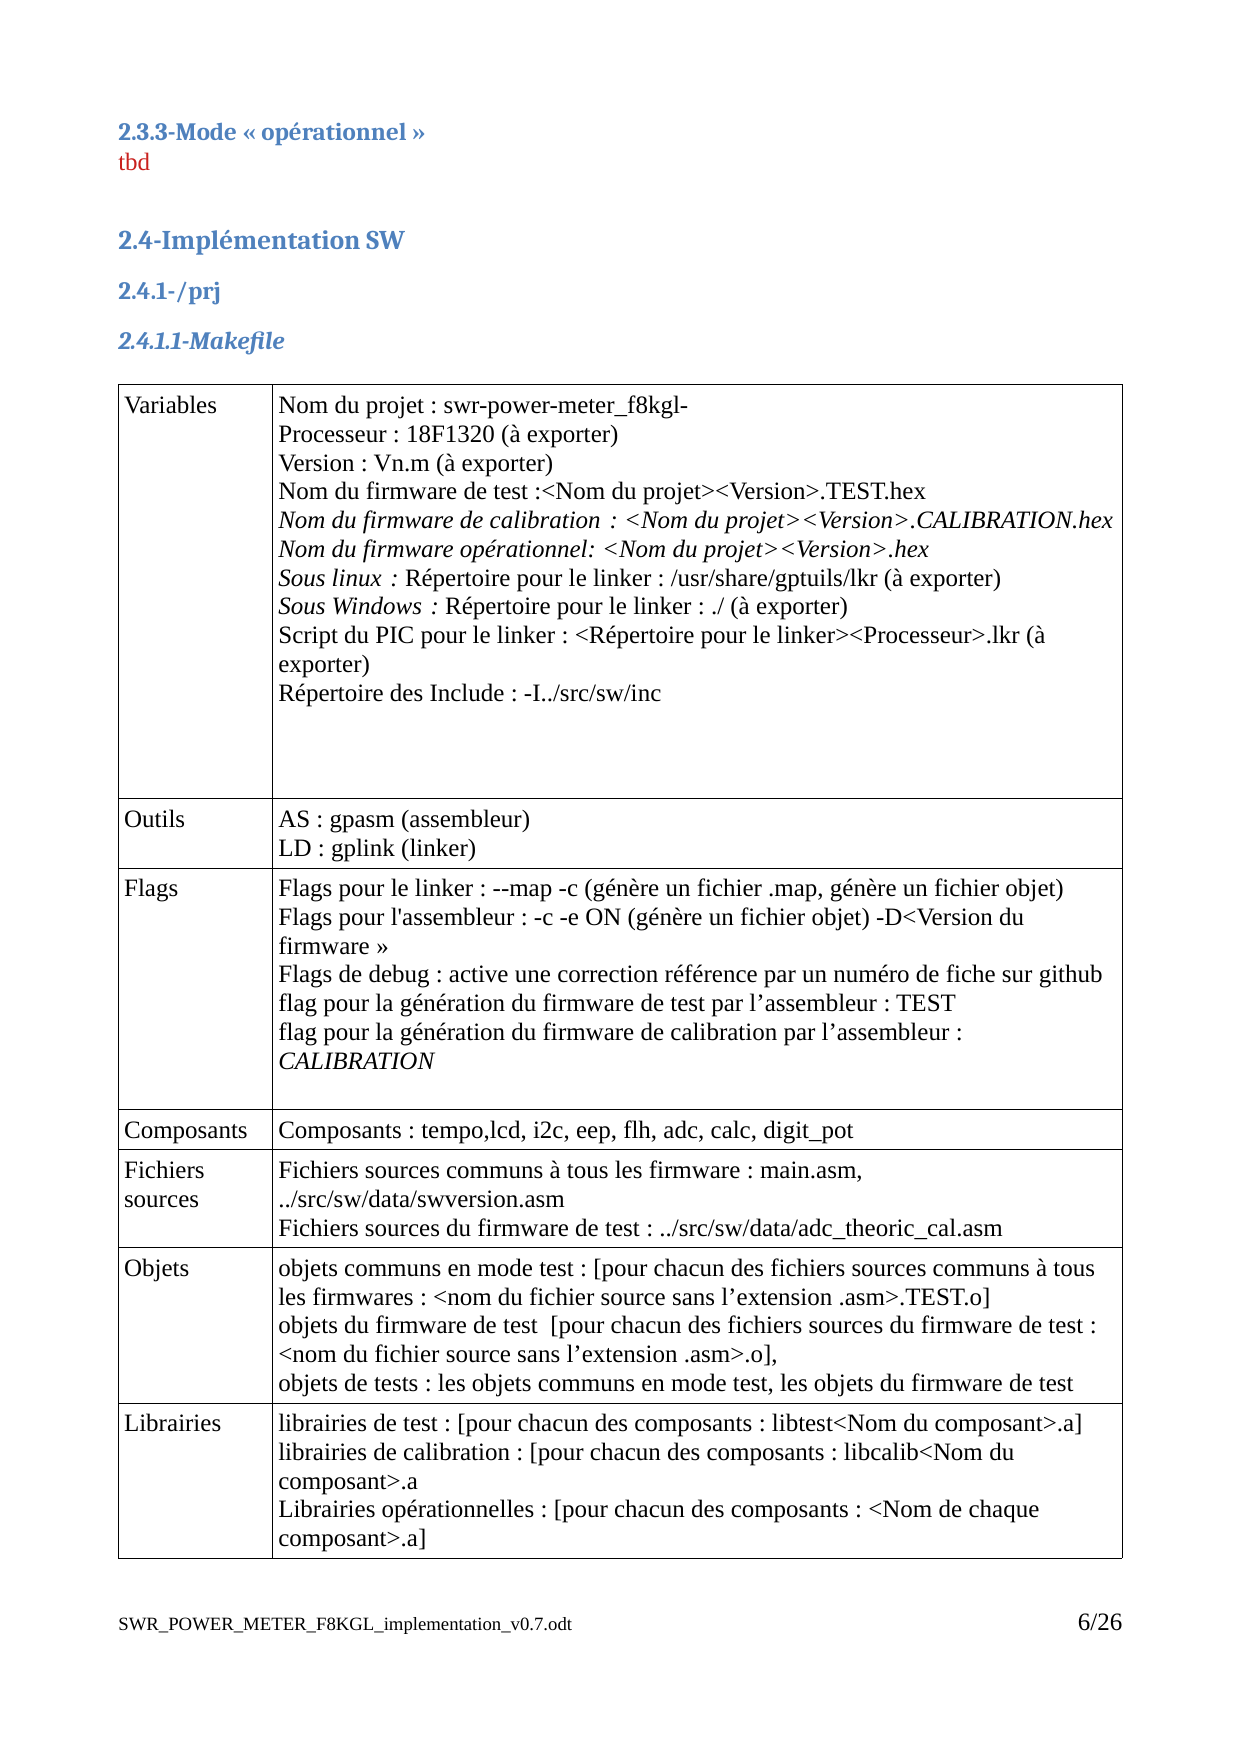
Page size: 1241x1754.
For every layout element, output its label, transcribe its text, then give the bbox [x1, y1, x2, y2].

table_cell Objets [119, 1248, 272, 1402]
subtitle 2.4.1.1-Makefile [118, 327, 1122, 356]
table_cell AS : gpasm (assembleur) LD : gplink (linker) [273, 799, 1122, 867]
table_cell Composants [119, 1110, 272, 1149]
table_cell Outils [119, 799, 272, 867]
text tbd [118, 147, 1122, 176]
table_cell Fichiers sources communs à tous les firmware : main.asm, ../src/sw/data/swversion.asm Fichiers sources du firmware de test : ../src/sw/data/adc_theoric_cal.asm [273, 1150, 1122, 1247]
table_cell Flags [119, 869, 272, 1109]
table_header Variables [119, 385, 272, 798]
subtitle 2.4.1-/prj [118, 277, 1122, 306]
table_cell objets communs en mode test : [pour chacun des fichiers sources communs à tous les firmwares : <nom du fichier source sans l’extension .asm>.TEST.o] objets du firmware de test [pour chacun des fichiers sources du firmware de test : <nom du fichier source sans l’extension .asm>.o], objets de tests : les objets communs en mode test, les objets du firmware de test [273, 1248, 1122, 1402]
table_cell Fichiers sources [119, 1150, 272, 1247]
subtitle 2.4-Implémentation SW [118, 225, 1122, 256]
table_cell Librairies [119, 1404, 272, 1558]
table_cell Flags pour le linker : --map -c (génère un fichier .map, génère un fichier objet) Flags pour l'assembleur : -c -e ON (génère un fichier objet) -D<Version du firmware » Flags de debug : active une correction référence par un numéro de fiche sur github flag pour la génération du firmware de test par l’assembleur : TEST flag pour la génération du firmware de calibration par l’assembleur : CALIBRATION [273, 869, 1122, 1109]
table_header Nom du projet : swr-power-meter_f8kgl- Processeur : 18F1320 (à exporter) Version : Vn.m (à exporter) Nom du firmware de test :<Nom du projet><Version>.TEST.hex Nom du firmware de calibration : <Nom du projet><Version>.CALIBRATION.hex Nom du firmware opérationnel: <Nom du projet><Version>.hex Sous linux : Répertoire pour le linker : /usr/share/gptuils/lkr (à exporter) Sous Windows : Répertoire pour le linker : ./ (à exporter) Script du PIC pour le linker : <Répertoire pour le linker><Processeur>.lkr (à exporter) Répertoire des Include : -I../src/sw/inc [273, 385, 1122, 798]
table_cell librairies de test : [pour chacun des composants : libtest<Nom du composant>.a] librairies de calibration : [pour chacun des composants : libcalib<Nom du composant>.a Librairies opérationnelles : [pour chacun des composants : <Nom de chaque composant>.a] [273, 1404, 1122, 1558]
subtitle 2.3.3-Mode « opérationnel » [118, 118, 1122, 147]
table_cell Composants : tempo,lcd, i2c, eep, flh, adc, calc, digit_pot [273, 1110, 1122, 1149]
